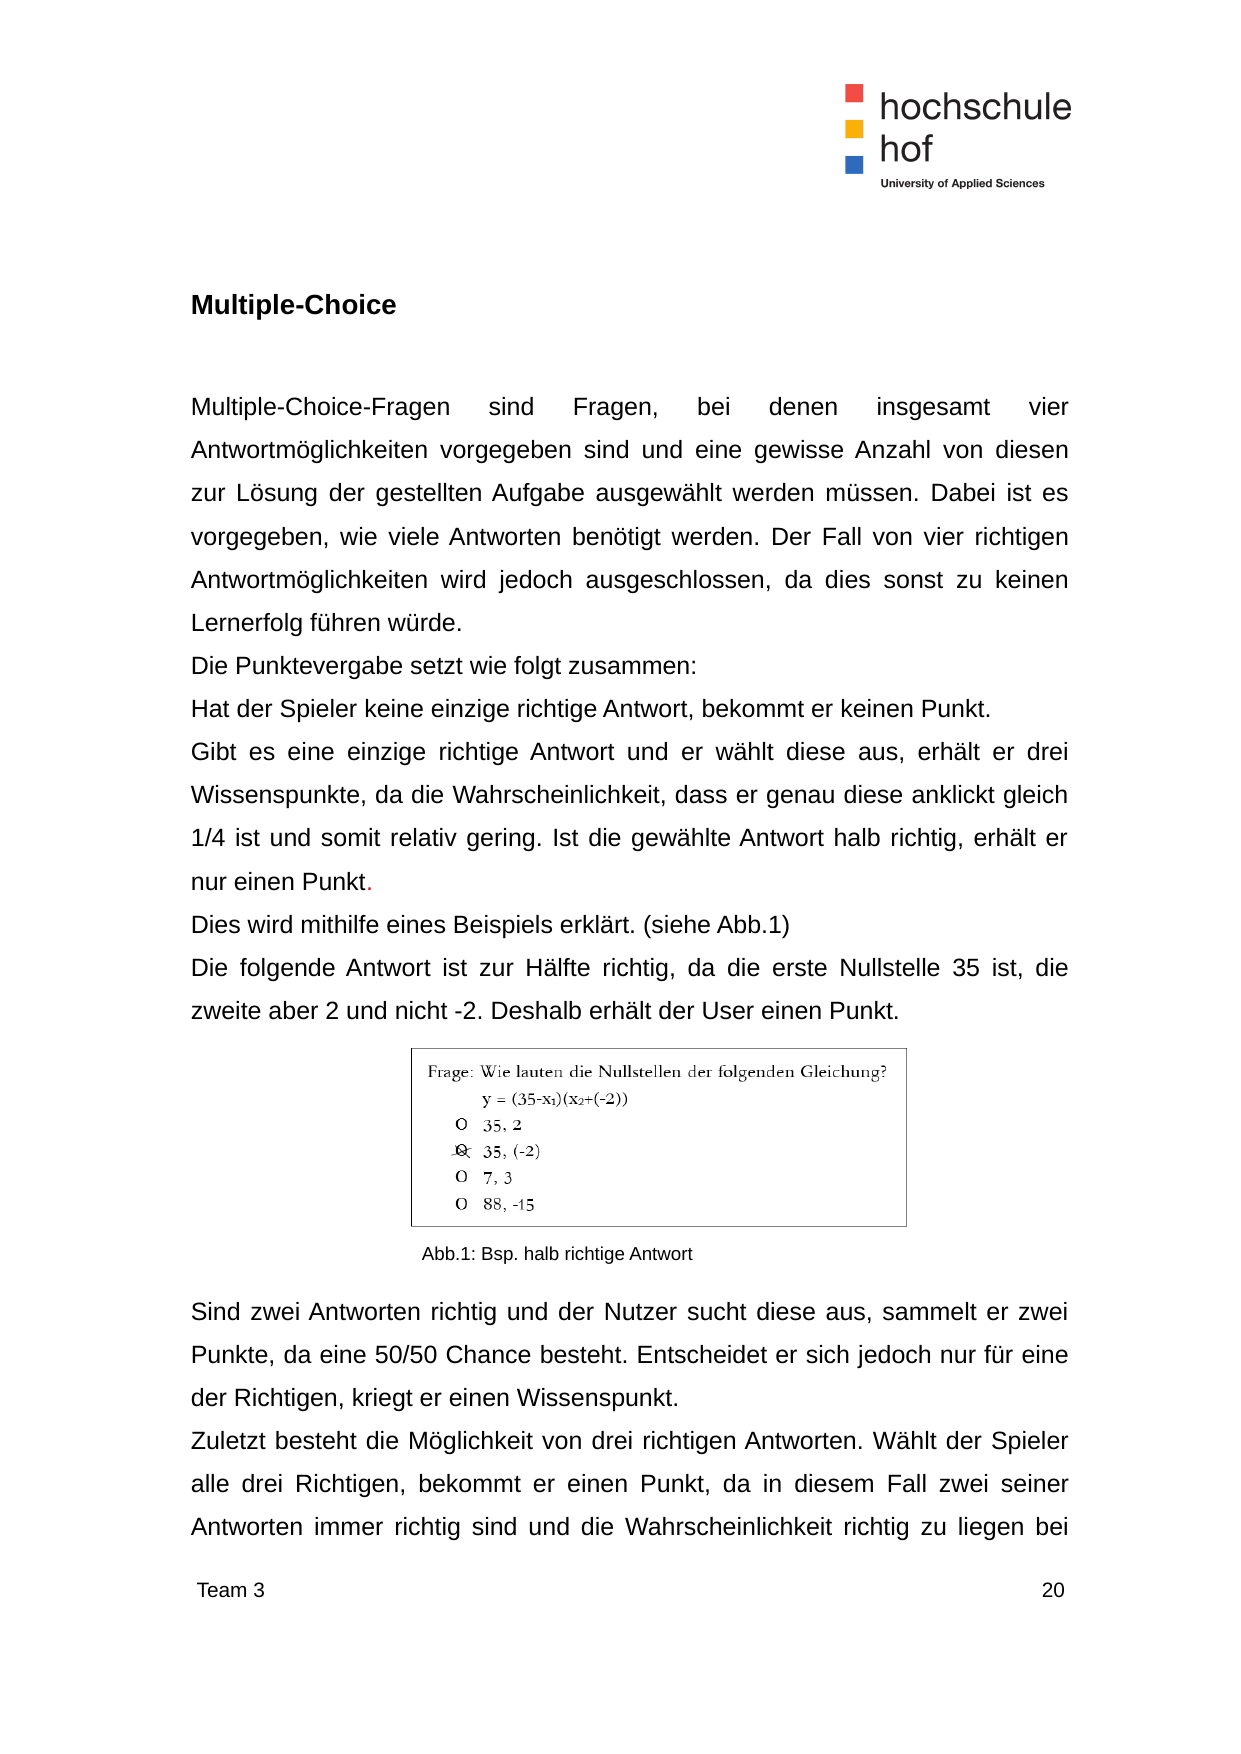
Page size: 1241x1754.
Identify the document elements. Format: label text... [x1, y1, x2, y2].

subtitle Multiple-Choice [191, 289, 1070, 321]
text Multiple-Choice-Fragen sind Fragen, bei denen insgesamt vier Antwortmöglichkeiten vorgegeben sind und eine gewisse Anzahl von diesen zur Lösung der gestellten Aufgabe ausgewählt werden müssen. Dabei ist es vorgegeben, wie viele Antworten benötigt werden. Der Fall von vier richtigen Antwortmöglichkeiten wird jedoch ausgeschlossen, da dies sonst zu keinen Lernerfolg führen würde. [191, 392, 1070, 637]
text Die folgende Antwort ist zur Hälfte richtig, da die erste Nullstelle 35 ist, die zweite aber 2 und nicht -2. Deshalb erhält der User einen Punkt. [191, 953, 1070, 1025]
picture [405, 1043, 912, 1232]
text Abb.1: Bsp. halb richtige Antwort [191, 1232, 1070, 1264]
text Gibt es eine einzige richtige Antwort und er wählt diese aus, erhält er drei Wissenspunkte, da die Wahrscheinlichkeit, dass er genau diese anklickt gleich 1/4 ist und somit relativ gering. Ist die gewählte Antwort halb richtig, erhält er nur einen Punkt. [191, 737, 1070, 895]
text Die Punktevergabe setzt wie folgt zusammen: [191, 651, 1070, 680]
text Sind zwei Antworten richtig und der Nutzer sucht diese aus, sammelt er zwei Punkte, da eine 50/50 Chance besteht. Entscheidet er sich jedoch nur für eine der Richtigen, kriegt er einen Wissenspunkt. [191, 1296, 1070, 1411]
text Hat der Spieler keine einzige richtige Antwort, bekommt er keinen Punkt. [191, 694, 1070, 723]
picture [845, 84, 1071, 189]
text Dies wird mithilfe eines Beispiels erklärt. (siehe Abb.1) [191, 910, 1070, 938]
text Zuletzt besteht die Möglichkeit von drei richtigen Antworten. Wählt der Spieler alle drei Richtigen, bekommt er einen Punkt, da in diesem Fall zwei seiner Antworten immer richtig sind und die Wahrscheinlichkeit richtig zu liegen bei [191, 1426, 1070, 1541]
